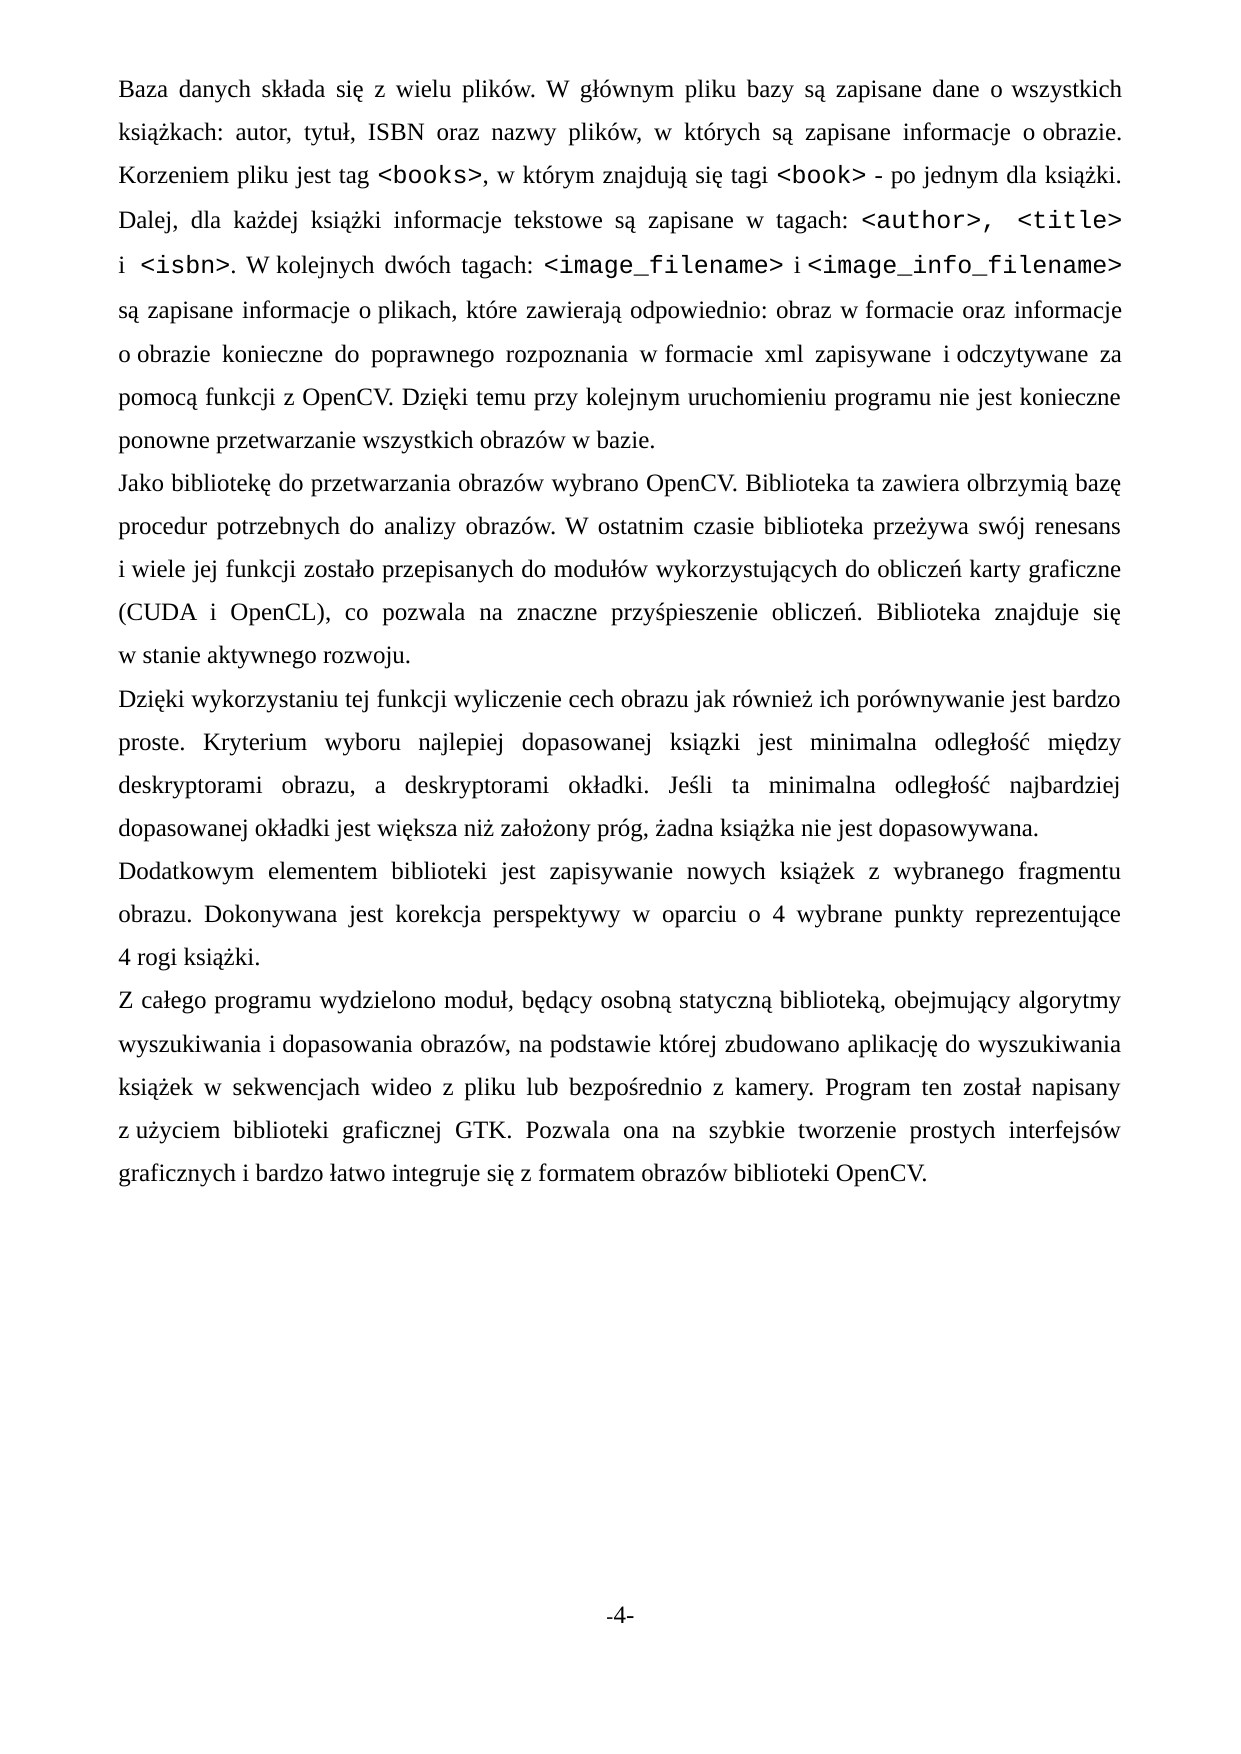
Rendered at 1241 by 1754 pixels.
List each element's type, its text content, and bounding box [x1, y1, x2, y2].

text Dzięki wykorzystaniu tej funkcji wyliczenie cech obrazu jak również ich porównywanie jest bardzo proste. Kryterium wyboru najlepiej dopasowanej ksiązki jest minimalna odległość między deskryptorami obrazu, a deskryptorami okładki. Jeśli ta minimalna odległość najbardziej dopasowanej okładki jest większa niż założony próg, żadna książka nie jest dopasowywana. [118, 684, 1122, 842]
text Z całego programu wydzielono moduł, będący osobną statyczną biblioteką, obejmujący algorytmy wyszukiwania i dopasowania obrazów, na podstawie której zbudowano aplikację do wyszukiwania książek w sekwencjach wideo z pliku lub bezpośrednio z kamery. Program ten został napisany z użyciem biblioteki graficznej GTK. Pozwala ona na szybkie tworzenie prostych interfejsów graficznych i bardzo łatwo integruje się z formatem obrazów biblioteki OpenCV. [118, 986, 1122, 1187]
text Jako bibliotekę do przetwarzania obrazów wybrano OpenCV. Biblioteka ta zawiera olbrzymią bazę procedur potrzebnych do analizy obrazów. W ostatnim czasie biblioteka przeżywa swój renesans i wiele jej funkcji zostało przepisanych do modułów wykorzystujących do obliczeń karty graficzne (CUDA i OpenCL), co pozwala na znaczne przyśpieszenie obliczeń. Biblioteka znajduje się w stanie aktywnego rozwoju. [118, 468, 1122, 669]
text Baza danych składa się z wielu plików. W głównym pliku bazy są zapisane dane o wszystkich książkach: autor, tytuł, ISBN oraz nazwy plików, w których są zapisane informacje o obrazie. Korzeniem pliku jest tag <books>, w którym znajdują się tagi <book> - po jednym dla książki. Dalej, dla każdej książki informacje tekstowe są zapisane w tagach: <author>, <title> i <isbn>. W kolejnych dwóch tagach: <image_filename> i <image_info_filename> są zapisane informacje o plikach, które zawierają odpowiednio: obraz w formacie oraz informacje o obrazie konieczne do poprawnego rozpoznania w formacie xml zapisywane i odczytywane za pomocą funkcji z OpenCV. Dzięki temu przy kolejnym uruchomieniu programu nie jest konieczne ponowne przetwarzanie wszystkich obrazów w bazie. [118, 74, 1122, 454]
text Dodatkowym elementem biblioteki jest zapisywanie nowych książek z wybranego fragmentu obrazu. Dokonywana jest korekcja perspektywy w oparciu o 4 wybrane punkty reprezentujące 4 rogi książki. [118, 856, 1122, 971]
